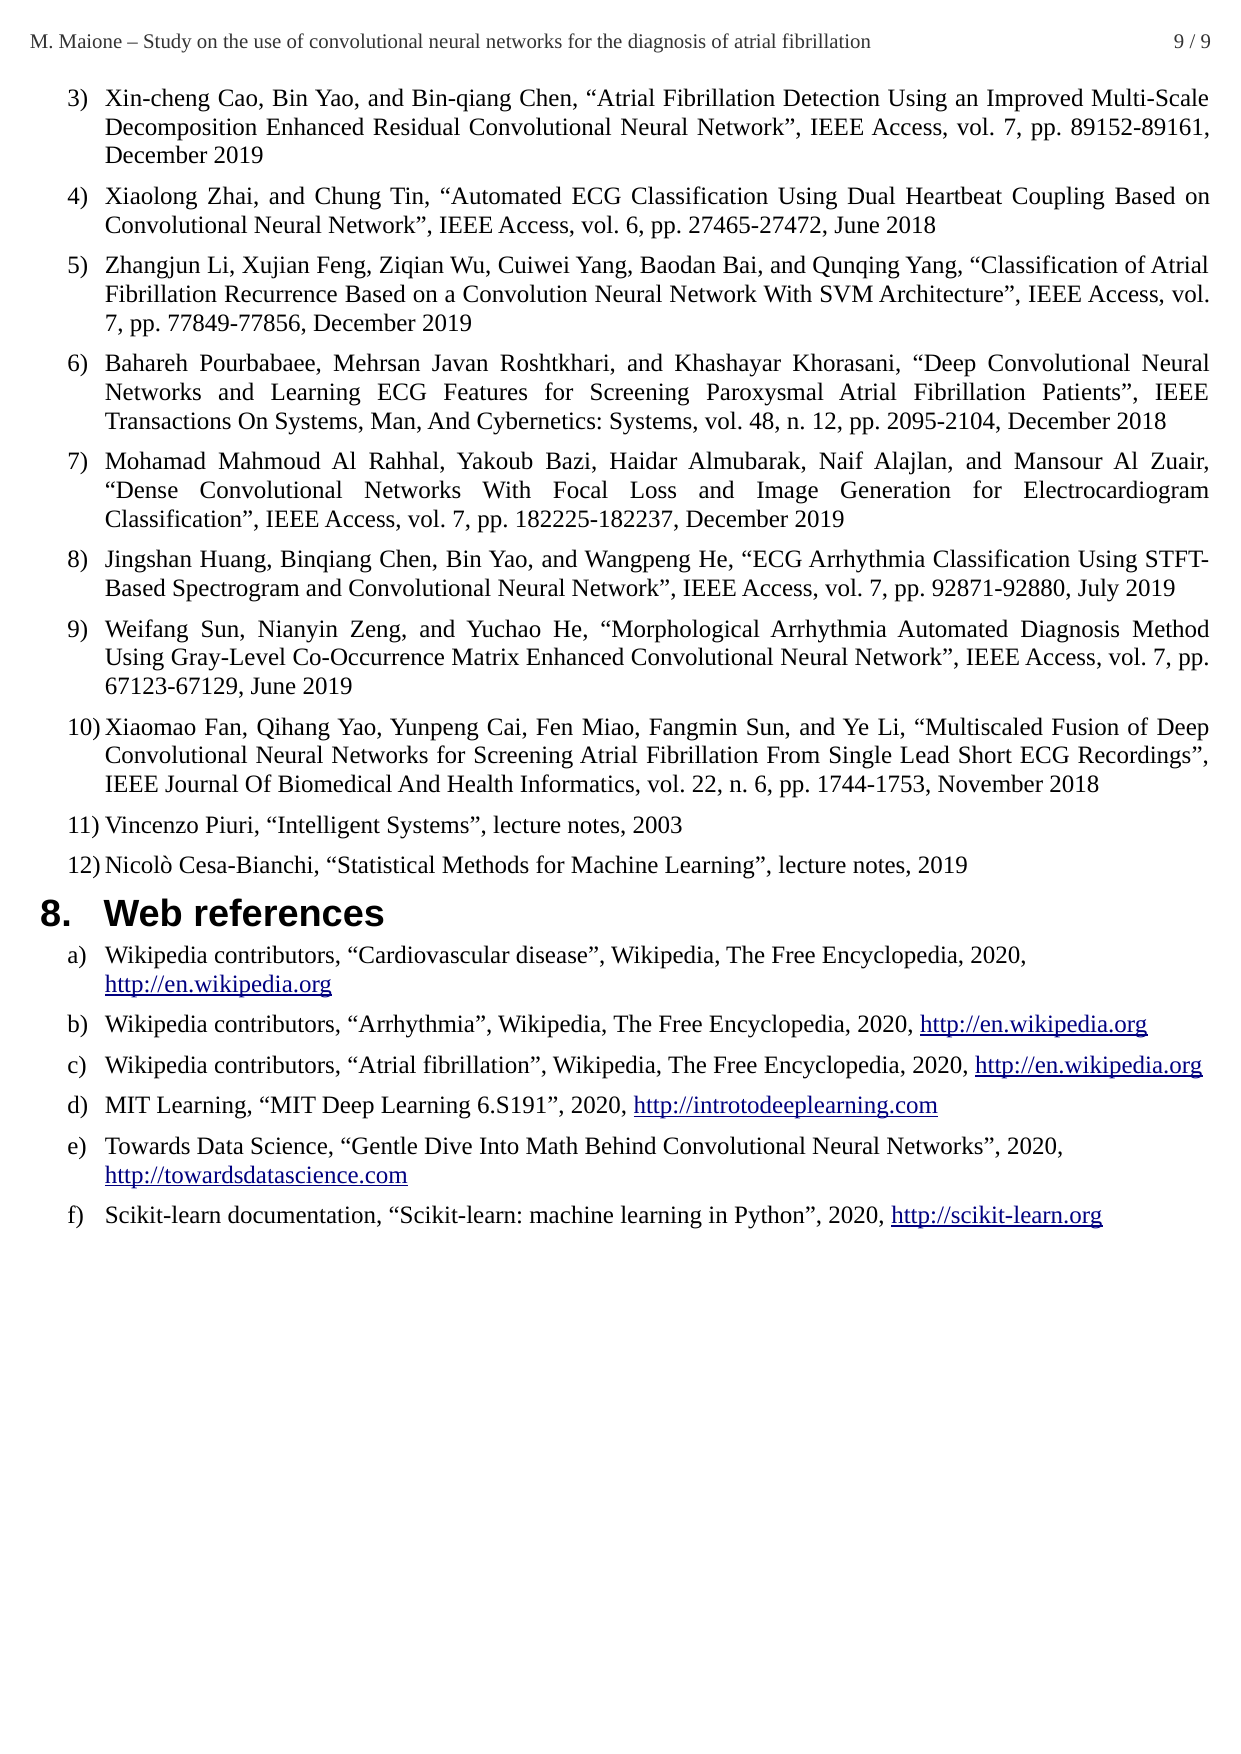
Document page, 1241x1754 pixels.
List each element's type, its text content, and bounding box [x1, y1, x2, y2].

list Nicolò Cesa-Bianchi, “Statistical Methods for Machine Learning”, lecture notes, 2019 [67, 850, 1211, 879]
list Xin-cheng Cao, Bin Yao, and Bin-qiang Chen, “Atrial Fibrillation Detection Using an Improved Multi-Scale Decomposition Enhanced Residual Convolutional Neural Network”, IEEE Access, vol. 7, pp. 89152-89161, December 2019 [67, 83, 1211, 169]
list Vincenzo Piuri, “Intelligent Systems”, lecture notes, 2003 [67, 810, 1211, 838]
list Wikipedia contributors, “Cardiovascular disease”, Wikipedia, The Free Encyclopedia, 2020, http://en.wikipedia.org [67, 940, 1211, 998]
subtitle Web references [29, 891, 1211, 934]
list Weifang Sun, Nianyin Zeng, and Yuchao He, “Morphological Arrhythmia Automated Diagnosis Method Using Gray-Level Co-Occurrence Matrix Enhanced Convolutional Neural Network”, IEEE Access, vol. 7, pp. 67123-67129, June 2019 [67, 614, 1211, 700]
list Scikit-learn documentation, “Scikit-learn: machine learning in Python”, 2020, http://scikit-learn.org [67, 1200, 1211, 1229]
list Wikipedia contributors, “Arrhythmia”, Wikipedia, The Free Encyclopedia, 2020, http://en.wikipedia.org [67, 1009, 1211, 1038]
list Xiaolong Zhai, and Chung Tin, “Automated ECG Classification Using Dual Heartbeat Coupling Based on Convolutional Neural Network”, IEEE Access, vol. 6, pp. 27465-27472, June 2018 [67, 181, 1211, 238]
list Xiaomao Fan, Qihang Yao, Yunpeng Cai, Fen Miao, Fangmin Sun, and Ye Li, “Multiscaled Fusion of Deep Convolutional Neural Networks for Screening Atrial Fibrillation From Single Lead Short ECG Recordings”, IEEE Journal Of Biomedical And Health Informatics, vol. 22, n. 6, pp. 1744-1753, November 2018 [67, 712, 1211, 798]
list Wikipedia contributors, “Atrial fibrillation”, Wikipedia, The Free Encyclopedia, 2020, http://en.wikipedia.org [67, 1050, 1211, 1079]
list Zhangjun Li, Xujian Feng, Ziqian Wu, Cuiwei Yang, Baodan Bai, and Qunqing Yang, “Classification of Atrial Fibrillation Recurrence Based on a Convolution Neural Network With SVM Architecture”, IEEE Access, vol. 7, pp. 77849-77856, December 2019 [67, 250, 1211, 337]
list Mohamad Mahmoud Al Rahhal, Yakoub Bazi, Haidar Almubarak, Naif Alajlan, and Mansour Al Zuair, “Dense Convolutional Networks With Focal Loss and Image Generation for Electrocardiogram Classification”, IEEE Access, vol. 7, pp. 182225-182237, December 2019 [67, 446, 1211, 533]
list Jingshan Huang, Binqiang Chen, Bin Yao, and Wangpeng He, “ECG Arrhythmia Classification Using STFT-Based Spectrogram and Convolutional Neural Network”, IEEE Access, vol. 7, pp. 92871-92880, July 2019 [67, 544, 1211, 602]
list MIT Learning, “MIT Deep Learning 6.S191”, 2020, http://introtodeeplearning.com [67, 1091, 1211, 1119]
list Bahareh Pourbabaee, Mehrsan Javan Roshtkhari, and Khashayar Khorasani, “Deep Convolutional Neural Networks and Learning ECG Features for Screening Paroxysmal Atrial Fibrillation Patients”, IEEE Transactions On Systems, Man, And Cybernetics: Systems, vol. 48, n. 12, pp. 2095-2104, December 2018 [67, 348, 1211, 434]
list Towards Data Science, “Gentle Dive Into Math Behind Convolutional Neural Networks”, 2020, http://towardsdatascience.com [67, 1131, 1211, 1189]
